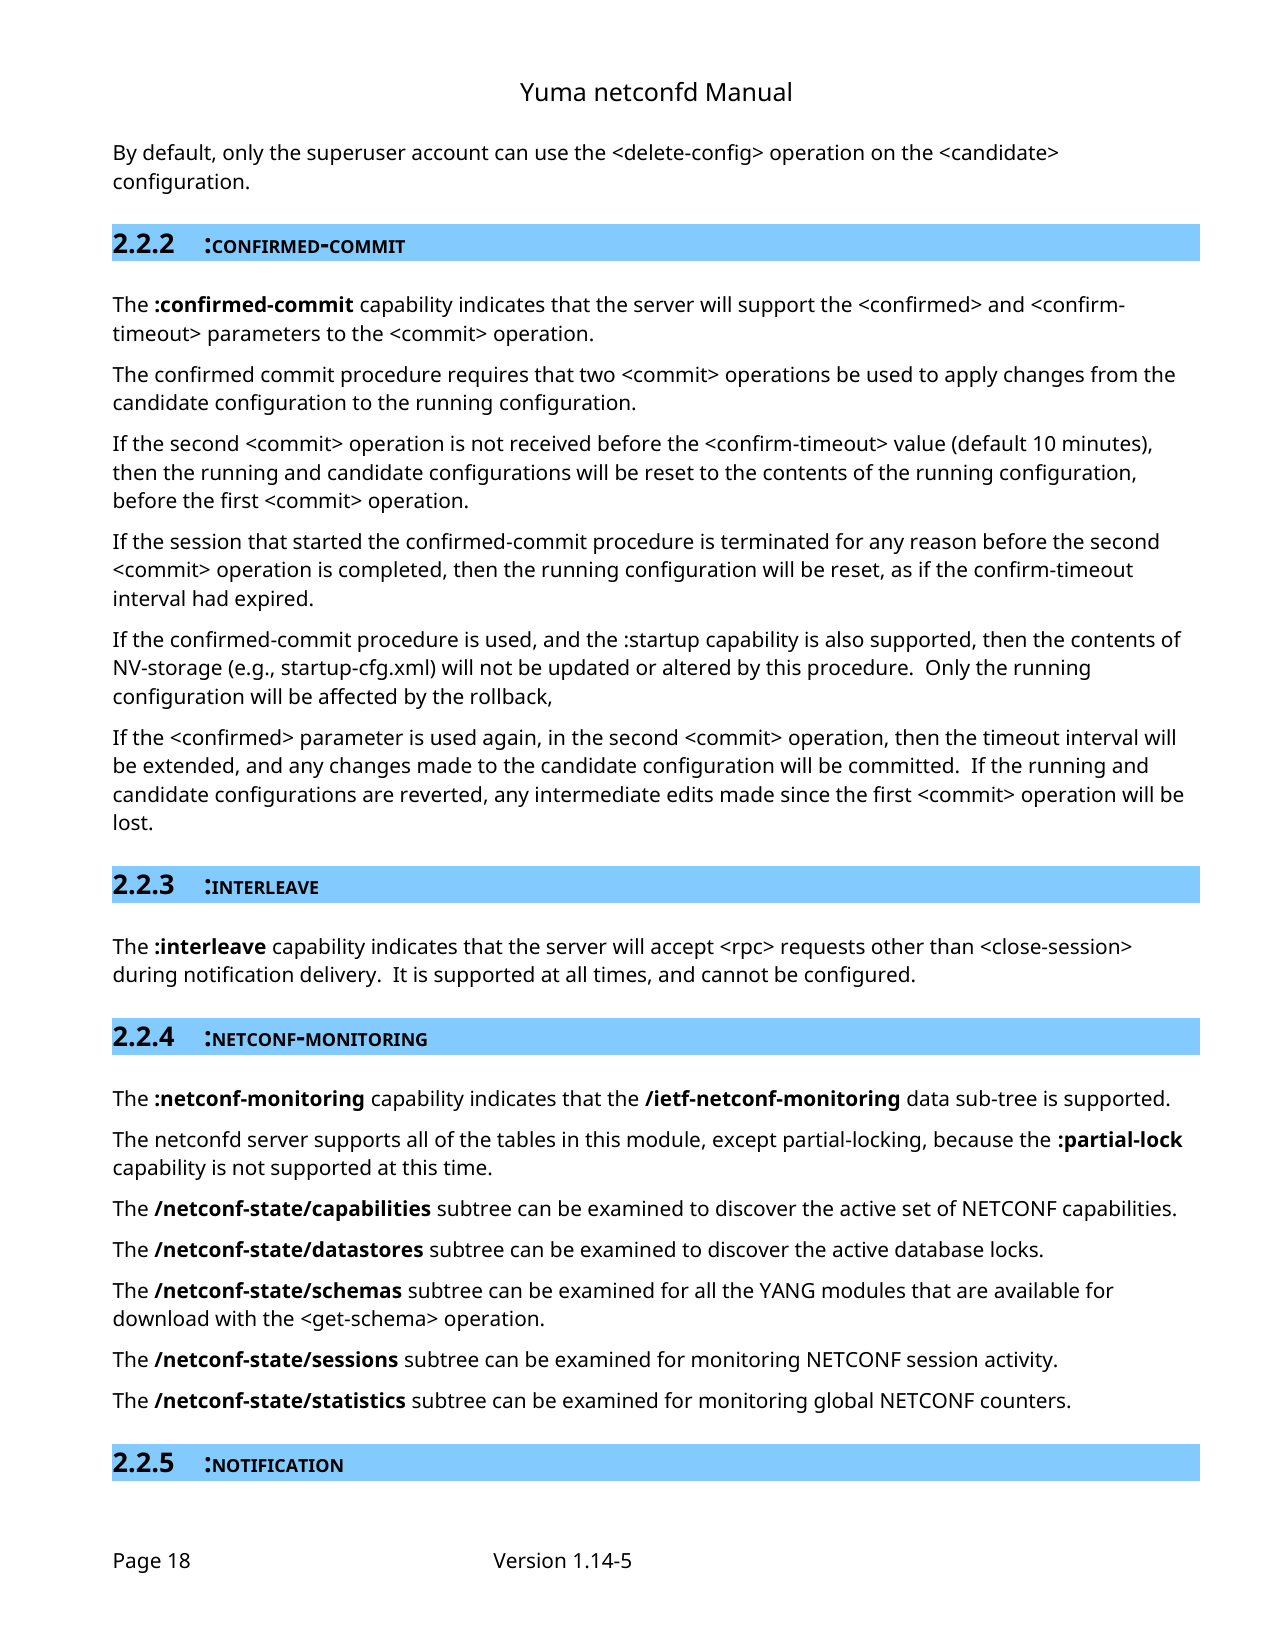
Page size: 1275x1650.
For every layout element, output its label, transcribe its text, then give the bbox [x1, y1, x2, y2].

text The :confirmed-commit capability indicates that the server will support the <confirmed> and <confirm-timeout> parameters to the <commit> operation. [112, 291, 1200, 347]
text If the session that started the confirmed-commit procedure is terminated for any reason before the second <commit> operation is completed, then the running configuration will be reset, as if the confirm-timeout interval had expired. [112, 527, 1200, 612]
subtitle :confirmed-commit [112, 224, 1200, 261]
text If the <confirmed> parameter is used again, in the second <commit> operation, then the timeout interval will be extended, and any changes made to the candidate configuration will be committed. If the running and candidate configurations are reverted, any intermediate edits made since the first <commit> operation will be lost. [112, 723, 1200, 837]
subtitle :notification [112, 1444, 1200, 1481]
subtitle :interleave [112, 866, 1200, 903]
text The :interleave capability indicates that the server will accept <rpc> requests other than <close-session> during notification delivery. It is supported at all times, and cannot be configured. [112, 932, 1200, 989]
text The confirmed commit procedure requires that two <commit> operations be used to apply changes from the candidate configuration to the running configuration. [112, 360, 1200, 417]
text The /netconf-state/capabilities subtree can be examined to discover the active set of NETCONF capabilities. [112, 1194, 1200, 1223]
text The /netconf-state/schemas subtree can be examined for all the YANG modules that are available for download with the <get-schema> operation. [112, 1276, 1200, 1333]
text The :netconf-monitoring capability indicates that the /ietf-netconf-monitoring data sub-tree is supported. [112, 1084, 1200, 1112]
text The /netconf-state/datastores subtree can be examined to discover the active database locks. [112, 1235, 1200, 1263]
text By default, only the superuser account can use the <delete-config> operation on the <candidate> configuration. [112, 138, 1200, 195]
text The /netconf-state/statistics subtree can be examined for monitoring global NETCONF counters. [112, 1386, 1200, 1415]
text The netconfd server supports all of the tables in this module, except partial-locking, because the :partial-lock capability is not supported at this time. [112, 1125, 1200, 1182]
text If the second <commit> operation is not received before the <confirm-timeout> value (default 10 minutes), then the running and candidate configurations will be reset to the contents of the running configuration, before the first <commit> operation. [112, 429, 1200, 515]
text If the confirmed-commit procedure is used, and the :startup capability is also supported, then the contents of NV-storage (e.g., startup-cfg.xml) will not be updated or altered by this procedure. Only the running configuration will be affected by the rollback, [112, 625, 1200, 710]
text The /netconf-state/sessions subtree can be examined for monitoring NETCONF session activity. [112, 1345, 1200, 1374]
subtitle :netconf-monitoring [112, 1018, 1200, 1055]
